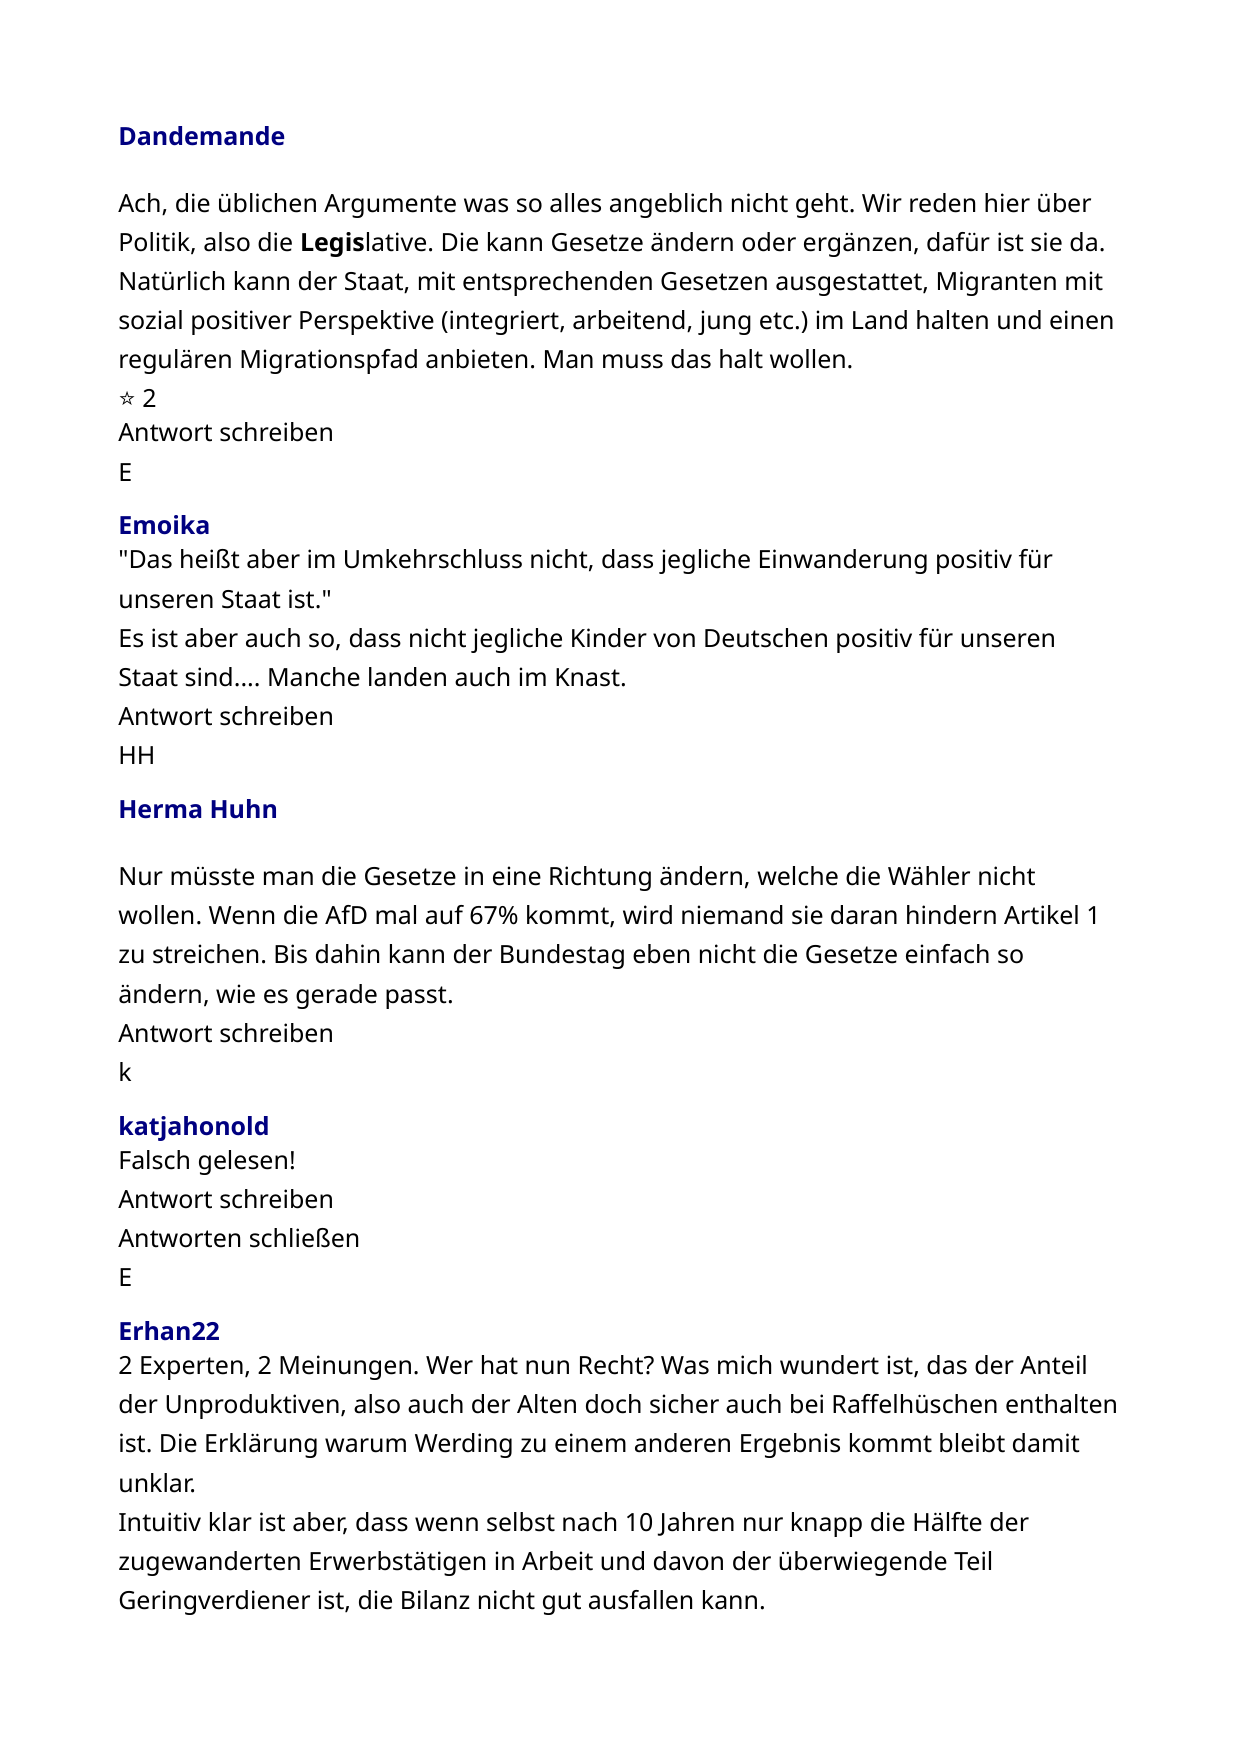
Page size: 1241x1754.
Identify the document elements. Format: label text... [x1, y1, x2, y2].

subtitle Dandemande [118, 118, 1122, 152]
text 2 Experten, 2 Meinungen. Wer hat nun Recht? Was mich wundert ist, das der Anteil der Unproduktiven, also auch der Alten doch sicher auch bei Raffelhüschen enthalten ist. Die Erklärung warum Werding zu einem anderen Ergebnis kommt bleibt damit unklar. [118, 1348, 1122, 1499]
subtitle Emoika [118, 508, 1122, 542]
text "Das heißt aber im Umkehrschluss nicht, dass jegliche Einwanderung positiv für unseren Staat ist." [118, 542, 1122, 615]
text Nur müsste man die Gesetze in eine Richtung ändern, welche die Wähler nicht wollen. Wenn die AfD mal auf 67% kommt, wird niemand sie daran hindern Artikel 1 zu streichen. Bis dahin kann der Bundestag eben nicht die Gesetze einfach so ändern, wie es gerade passt. [118, 859, 1122, 1010]
text Antwort schreiben [118, 1182, 1122, 1216]
subtitle katjahonold [118, 1108, 1122, 1142]
subtitle Herma Huhn [118, 792, 1122, 826]
text Antwort schreiben [118, 415, 1122, 449]
text Falsch gelesen! [118, 1142, 1122, 1176]
text Es ist aber auch so, dass nicht jegliche Kinder von Deutschen positiv für unseren Staat sind.... Manche landen auch im Knast. [118, 620, 1122, 694]
text ⭐️ 2 [118, 381, 1122, 415]
text k [118, 1054, 1122, 1089]
text Ach, die üblichen Argumente was so alles angeblich nicht geht. Wir reden hier über Politik, also die Legislative. Die kann Gesetze ändern oder ergänzen, dafür ist sie da. [118, 185, 1122, 258]
text E [118, 454, 1122, 488]
text Antwort schreiben [118, 1015, 1122, 1049]
text HH [118, 738, 1122, 772]
text Antworten schließen [118, 1221, 1122, 1255]
subtitle Erhan22 [118, 1314, 1122, 1348]
text E [118, 1260, 1122, 1294]
text Intuitiv klar ist aber, dass wenn selbst nach 10 Jahren nur knapp die Hälfte der zugewanderten Erwerbstätigen in Arbeit und davon der überwiegende Teil Geringverdiener ist, die Bilanz nicht gut ausfallen kann. [118, 1504, 1122, 1617]
text Antwort schreiben [118, 699, 1122, 733]
text Natürlich kann der Staat, mit entsprechenden Gesetzen ausgestattet, Migranten mit sozial positiver Perspektive (integriert, arbeitend, jung etc.) im Land halten und einen regulären Migrationspfad anbieten. Man muss das halt wollen. [118, 263, 1122, 376]
